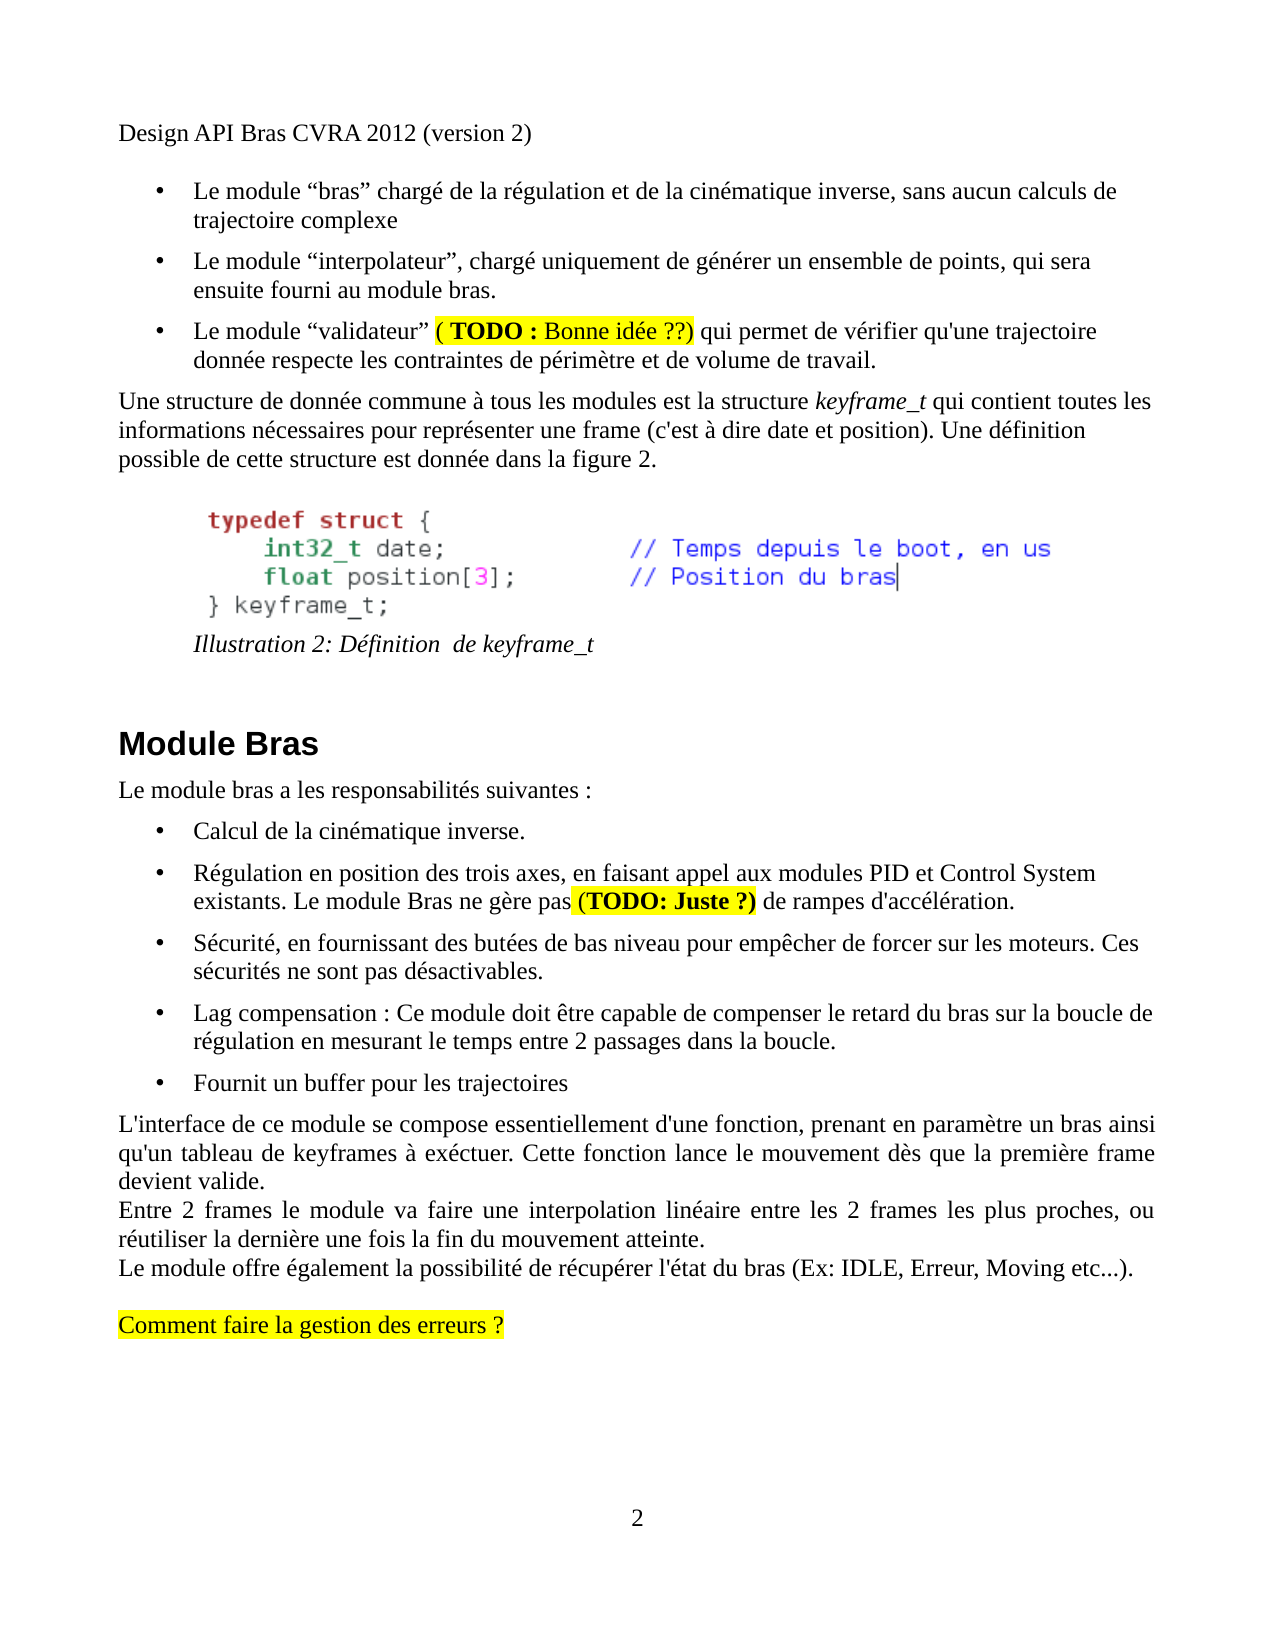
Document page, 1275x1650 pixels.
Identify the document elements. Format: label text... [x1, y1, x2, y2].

list Lag compensation : Ce module doit être capable de compenser le retard du bras sur la boucle de régulation en mesurant le temps entre 2 passages dans la boucle. [156, 998, 1157, 1055]
subtitle Module Bras [118, 724, 1157, 763]
text Le module bras a les responsabilités suivantes : [118, 775, 1157, 804]
text Entre 2 frames le module va faire une interpolation linéaire entre les 2 frames les plus proches, ou réutiliser la dernière une fois la fin du mouvement atteinte. [118, 1195, 1157, 1253]
list Le module “interpolateur”, chargé uniquement de générer un ensemble de points, qui sera ensuite fourni au module bras. [156, 246, 1157, 304]
text L'interface de ce module se compose essentiellement d'une fonction, prenant en paramètre un bras ainsi qu'un tableau de keyframes à exéctuer. Cette fonction lance le mouvement dès que la première frame devient valide. [118, 1109, 1157, 1195]
list Régulation en position des trois axes, en faisant appel aux modules PID et Control System existants. Le module Bras ne gère pas (TODO: Juste ?) de rampes d'accélération. [156, 858, 1157, 915]
list Calcul de la cinématique inverse. [156, 816, 1157, 845]
text Comment faire la gestion des erreurs ? [118, 1310, 1157, 1339]
list Sécurité, en fournissant des butées de bas niveau pour empêcher de forcer sur les moteurs. Ces sécurités ne sont pas désactivables. [156, 928, 1157, 985]
list Le module “validateur” ( TODO : Bonne idée ??) qui permet de vérifier qu'une trajectoire donnée respecte les contraintes de périmètre et de volume de travail. [156, 316, 1157, 374]
picture [193, 497, 1083, 629]
list Le module “bras” chargé de la régulation et de la cinématique inverse, sans aucun calculs de trajectoire complexe [156, 176, 1157, 234]
text Illustration 2: Définition de keyframe_t [193, 629, 1082, 658]
text Une structure de donnée commune à tous les modules est la structure keyframe_t qui contient toutes les informations nécessaires pour représenter une frame (c'est à dire date et position). Une définition possible de cette structure est donnée dans la figure 2. [118, 386, 1157, 473]
text Le module offre également la possibilité de récupérer l'état du bras (Ex: IDLE, Erreur, Moving etc...). [118, 1253, 1157, 1281]
list Fournit un buffer pour les trajectoires [156, 1068, 1157, 1096]
